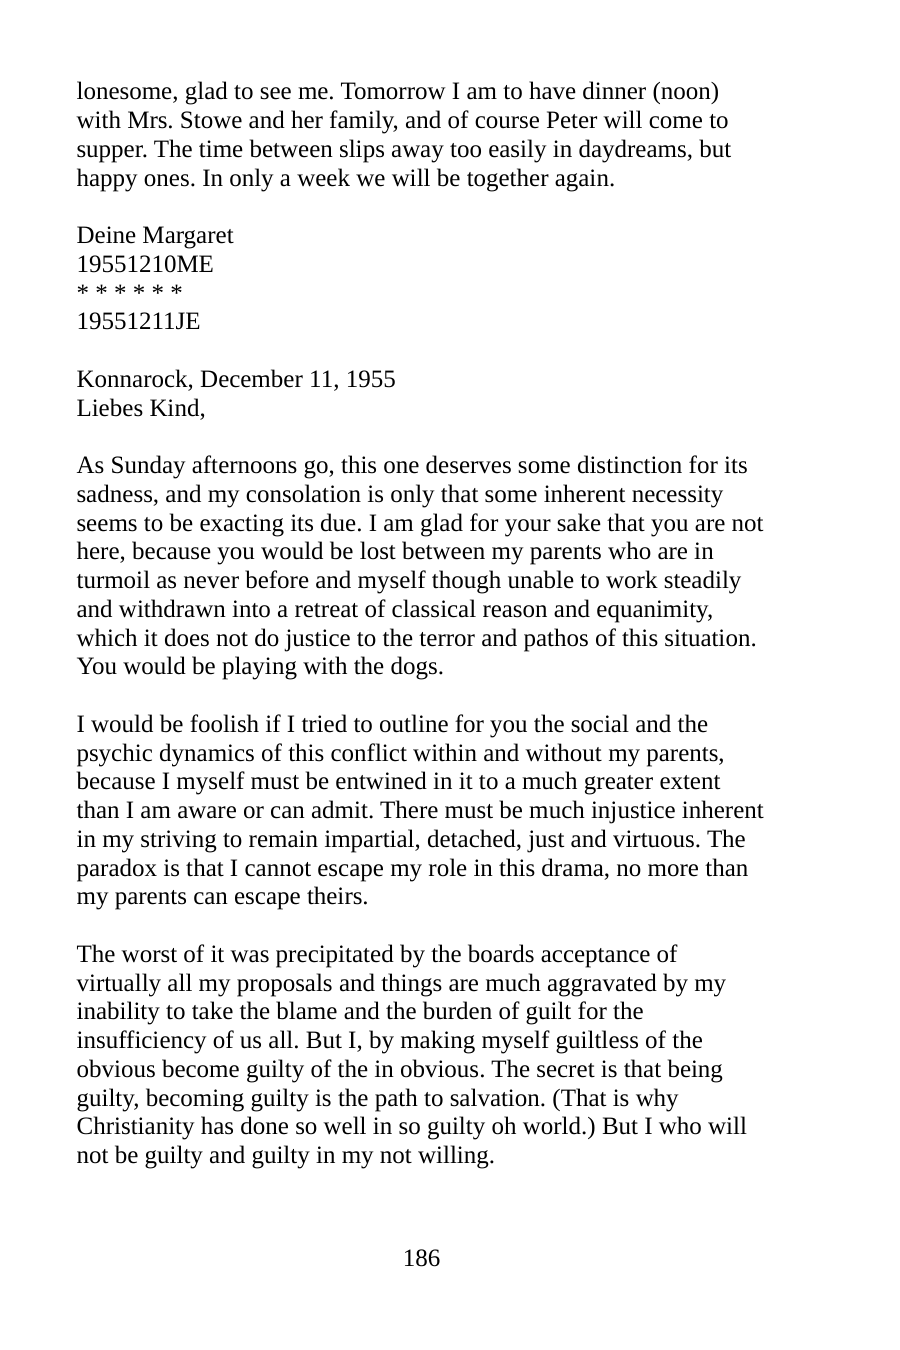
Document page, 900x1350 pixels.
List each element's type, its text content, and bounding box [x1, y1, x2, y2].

text Liebes Kind, [76, 393, 766, 421]
text * * * * * * [76, 278, 766, 306]
text The worst of it was precipitated by the boards acceptance of virtually all my proposals and things are much aggravated by my inability to take the blame and the burden of guilt for the insufficiency of us all. But I, by making myself guiltless of the obvious become guilty of the in obvious. The secret is that being guilty, becoming guilty is the path to salvation. (That is why Christianity has done so well in so guilty oh world.) But I who will not be guilty and guilty in my not willing. [76, 939, 766, 1169]
text Konnarock, December 11, 1955 [76, 364, 766, 393]
text 19551210ME [76, 249, 766, 278]
text 19551211JE [76, 306, 766, 335]
text I would be foolish if I tried to outline for you the social and the psychic dynamics of this conflict within and without my parents, because I myself must be entwined in it to a much greater extent than I am aware or can admit. There must be much injustice inherent in my striving to remain impartial, detached, just and virtuous. The paradox is that I cannot escape my role in this drama, no more than my parents can escape theirs. [76, 709, 766, 910]
text lonesome, glad to see me. Tomorrow I am to have dinner (noon) with Mrs. Stowe and her family, and of course Peter will come to supper. The time between slips away too easily in daydreams, but happy ones. In only a week we will be together again. [76, 76, 766, 191]
text Deine Margaret [76, 220, 766, 249]
text As Sunday afternoons go, this one deserves some distinction for its sadness, and my consolation is only that some inherent necessity seems to be exacting its due. I am glad for your sake that you are not here, because you would be lost between my parents who are in turmoil as never before and myself though unable to work steadily and withdrawn into a retreat of classical reason and equanimity, which it does not do justice to the terror and pathos of this situation. You would be playing with the dogs. [76, 450, 766, 680]
